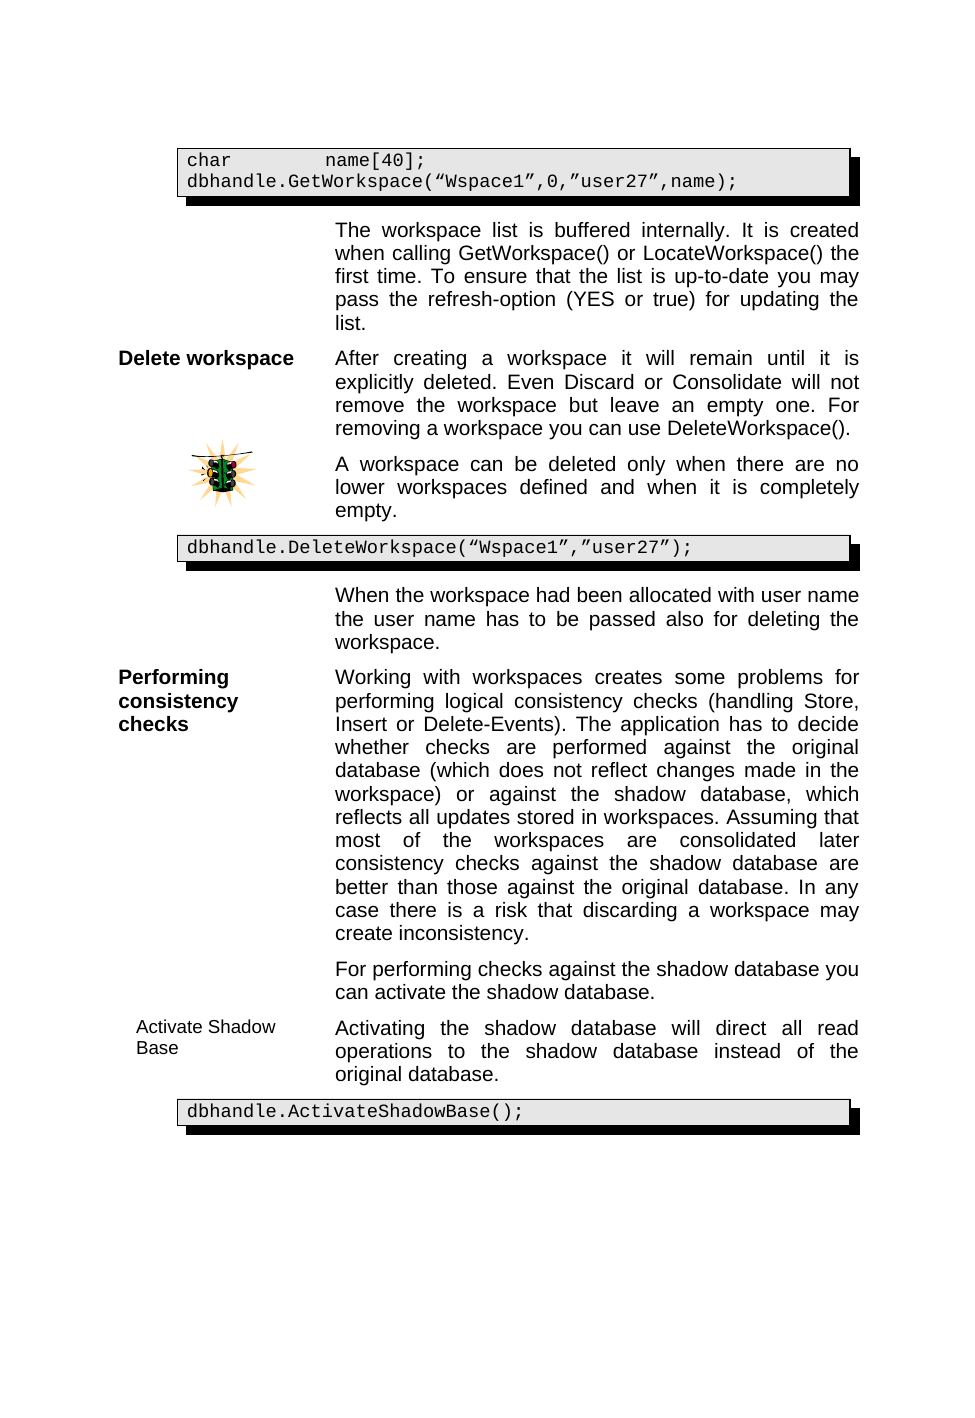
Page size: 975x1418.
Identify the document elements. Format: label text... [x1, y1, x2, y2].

table_cell [107, 218, 324, 347]
table_cell Delete workspace [107, 347, 324, 534]
table_cell Performing consistency checks [107, 666, 324, 1016]
table_cell The workspace list is buffered internally. It is created when calling GetWorkspace() or LocateWorkspace() the first time. To ensure that the list is up-to-date you may pass the refresh-option (YES or true) for updating the list. [324, 218, 871, 347]
table_cell dbhandle.ActivateShadowBase(); [107, 1099, 871, 1148]
table_cell After creating a workspace it will remain until it is explicitly deleted. Even Discard or Consolidate will not remove the workspace but leave an empty one. For removing a workspace you can use DeleteWorkspace(). A workspace can be deleted only when there are no lower workspaces defined and when it is completely empty. [324, 347, 871, 534]
table_cell Activating the shadow database will direct all read operations to the shadow database instead of the original database. [324, 1016, 871, 1098]
table_cell Activate Shadow Base [107, 1016, 324, 1098]
table_cell Working with workspaces creates some problems for performing logical consistency checks (handling Store, Insert or Delete-Events). The application has to decide whether checks are performed against the original database (which does not reflect changes made in the workspace) or against the shadow database, which reflects all updates stored in workspaces. Assuming that most of the workspaces are consolidated later consistency checks against the shadow database are better than those against the original database. In any case there is a risk that discarding a workspace may create inconsistency. For performing checks against the shadow database you can activate the shadow database. [324, 666, 871, 1016]
table_cell dbhandle.DeleteWorkspace(“Wspace1”,”user27”); [107, 535, 871, 584]
table_cell char name[40]; dbhandle.GetWorkspace(“Wspace1”,0,”user27”,name); [107, 148, 871, 218]
table_cell When the workspace had been allocated with user name the user name has to be passed also for deleting the workspace. [324, 584, 871, 666]
table_cell [107, 584, 324, 666]
